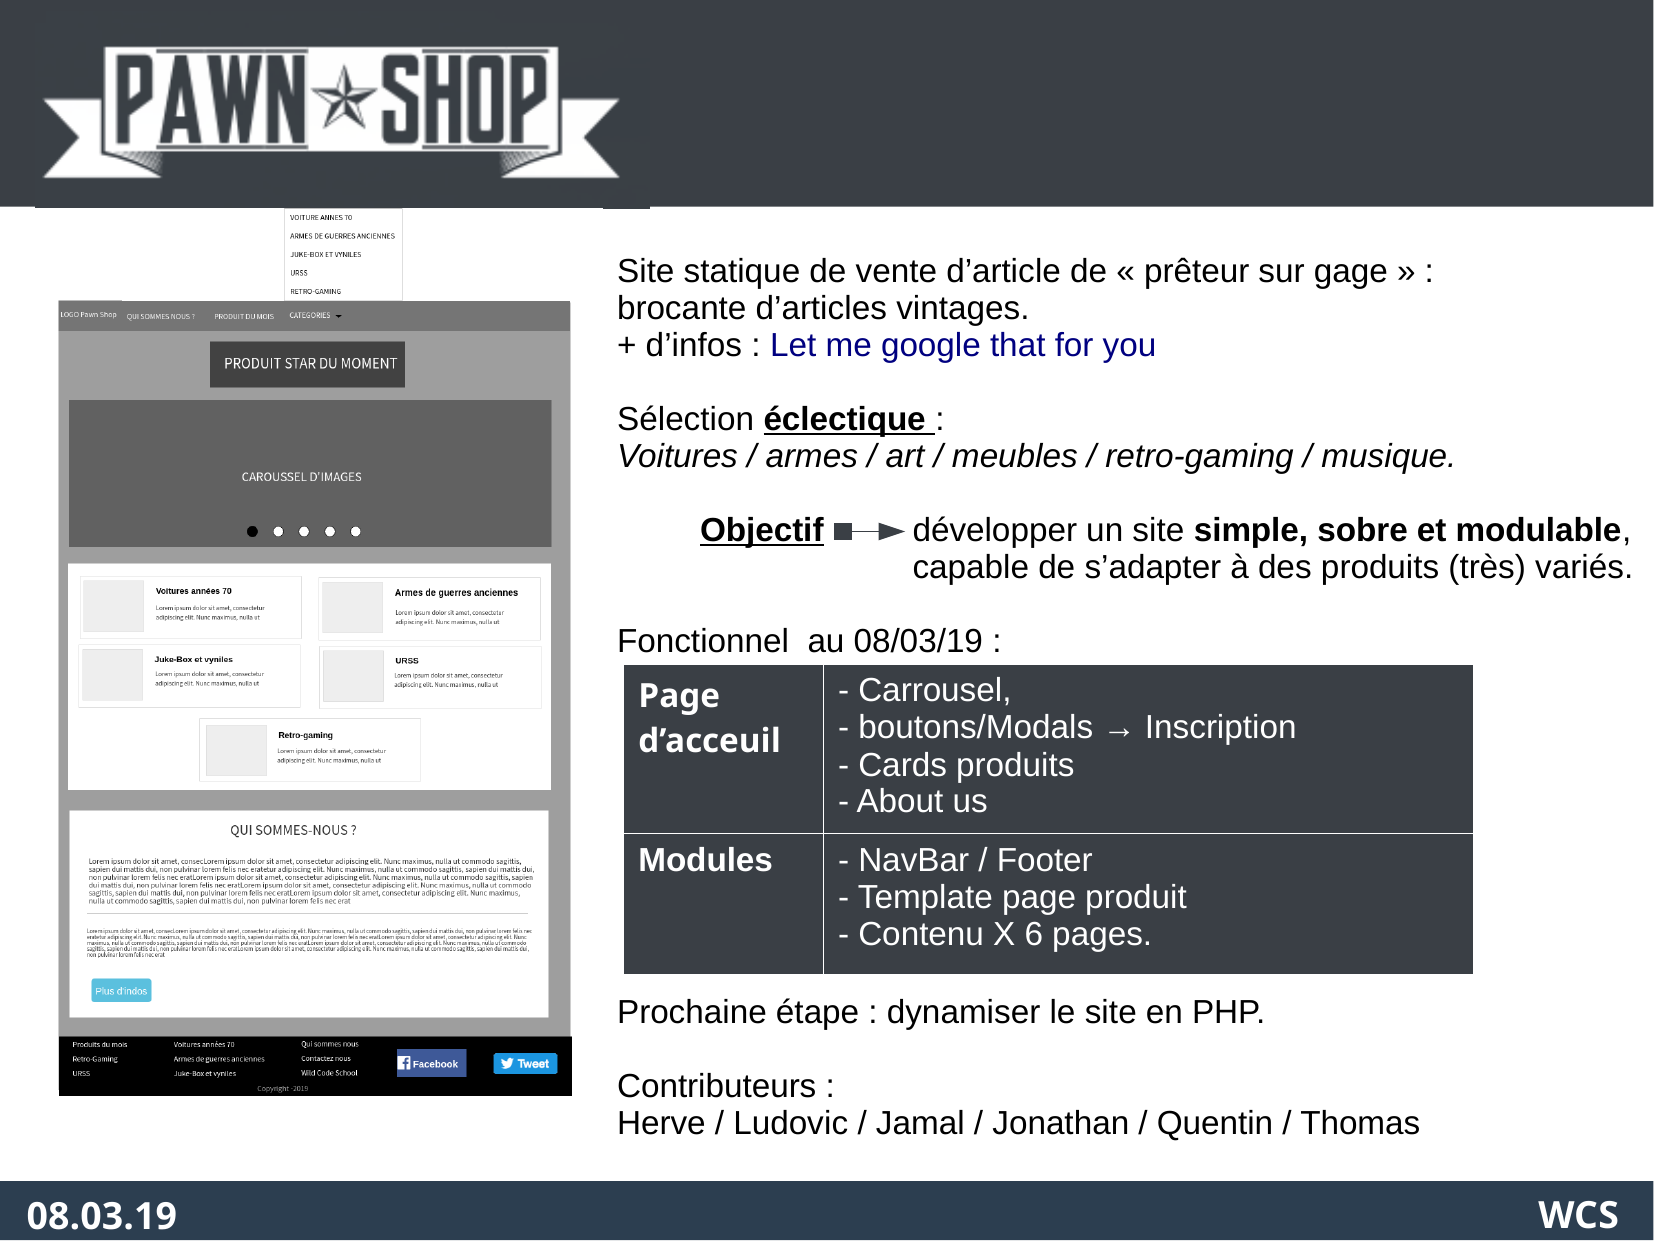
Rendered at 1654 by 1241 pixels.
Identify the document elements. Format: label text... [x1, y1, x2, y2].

table_header - Carrousel, - boutons/Modals → Inscription - Cards produits - About us [824, 665, 1473, 833]
text_box Site statique de vente d’article de « prêteur sur gage » : brocante d’articles vintages. + d’infos : Let me google that for you Sélection éclectique : Voitures / armes / art / meubles / retro-gaming / musique. Objectif développer un site simple, sobre et modulable, capable de s’adapter à des produits (très) variés. Fonctionnel au 08/03/19 : Prochaine étape : dynamiser le site en PHP. Contributeurs : Herve / Ludovic / Jamal / Jonathan / Quentin / Thomas [602, 208, 1654, 1241]
picture [11, 11, 650, 1170]
table_cell Modules [624, 834, 823, 974]
text_box 08.03.19 [11, 1181, 249, 1241]
table_header Page d’acceuil [624, 665, 823, 833]
text_box WCS [1523, 1181, 1654, 1241]
table_cell - NavBar / Footer - Template page produit - Contenu X 6 pages. [824, 834, 1473, 974]
